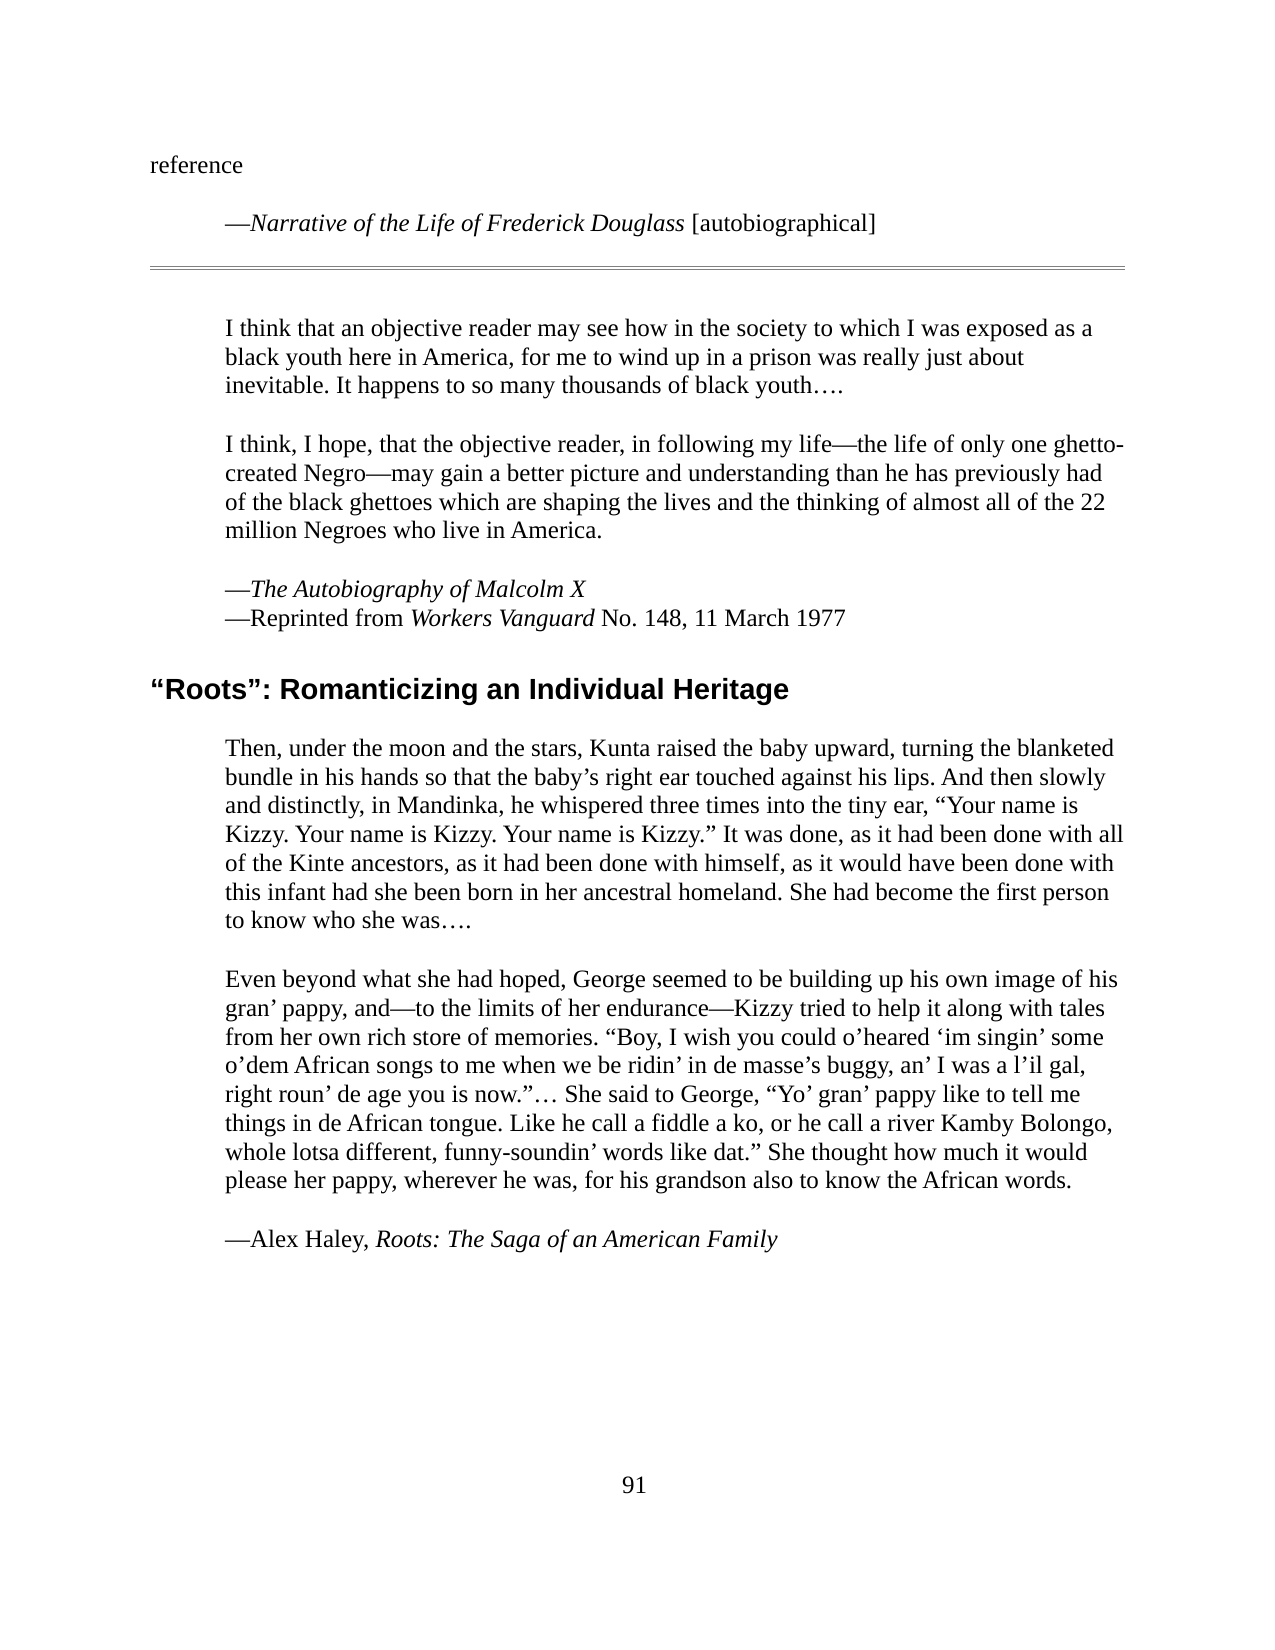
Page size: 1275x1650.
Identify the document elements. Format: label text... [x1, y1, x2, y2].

text I think that an objective reader may see how in the society to which I was exposed as a black youth here in America, for me to wind up in a prison was really just about inevitable. It happens to so many thousands of black youth…. [225, 313, 1125, 399]
text Even beyond what she had hoped, George seemed to be building up his own image of his gran’ pappy, and—to the limits of her endurance—Kizzy tried to help it along with tales from her own rich store of memories. “Boy, I wish you could o’heared ‘im singin’ some o’dem African songs to me when we be ridin’ in de masse’s buggy, an’ I was a l’il gal, right roun’ de age you is now.”… She said to George, “Yo’ gran’ pappy like to tell me things in de African tongue. Like he call a fiddle a ko, or he call a river Kamby Bolongo, whole lotsa different, funny-soundin’ words like dat.” She thought how much it would please her pappy, wherever he was, for his grandson also to know the African words. [225, 964, 1125, 1194]
text Then, under the moon and the stars, Kunta raised the baby upward, turning the blanketed bundle in his hands so that the baby’s right ear touched against his lips. And then slowly and distinctly, in Mandinka, he whispered three times into the tiny ear, “Your name is Kizzy. Your name is Kizzy. Your name is Kizzy.” It was done, as it had been done with all of the Kinte ancestors, as it had been done with himself, as it would have been done with this infant had she been born in her ancestral homeland. She had become the first person to know who she was…. [225, 733, 1125, 934]
text —Narrative of the Life of Frederick Douglass [autobiographical] [225, 208, 1125, 237]
text I think, I hope, that the objective reader, in following my life—the life of only one ghetto-created Negro—may gain a better picture and understanding than he has previously had of the black ghettoes which are shaping the lives and the thinking of almost all of the 22 million Negroes who live in America. [225, 429, 1125, 544]
text —Alex Haley, Roots: The Saga of an American Family [225, 1224, 1125, 1253]
subtitle “Roots”: Romanticizing an Individual Heritage [150, 672, 1125, 705]
text —The Autobiography of Malcolm X —Reprinted from Workers Vanguard No. 148, 11 March 1977 [225, 574, 1125, 632]
